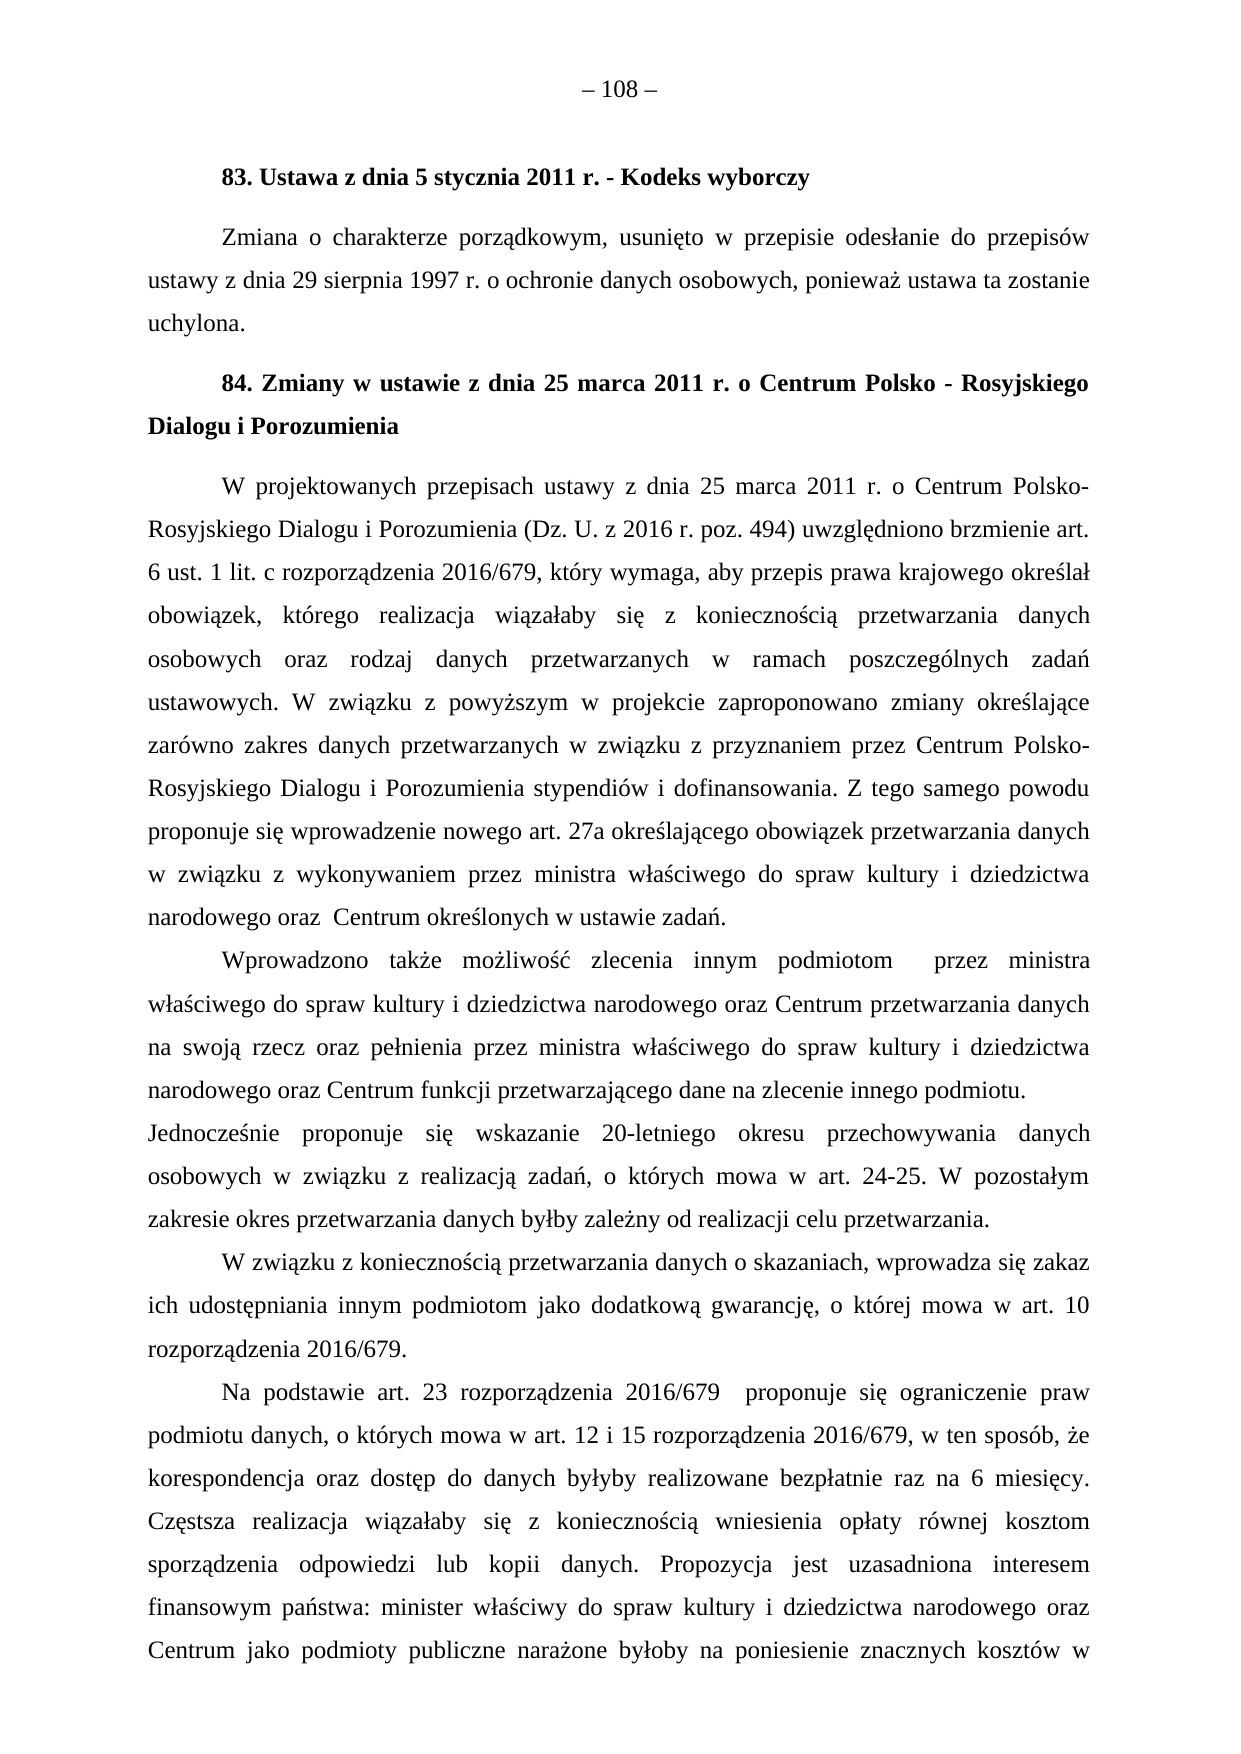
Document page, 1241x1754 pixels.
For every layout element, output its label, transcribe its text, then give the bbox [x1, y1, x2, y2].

text Zmiana o charakterze porządkowym, usunięto w przepisie odesłanie do przepisów ustawy z dnia 29 sierpnia 1997 r. o ochronie danych osobowych, ponieważ ustawa ta zostanie uchylona. [148, 222, 1091, 337]
text W projektowanych przepisach ustawy z dnia 25 marca 2011 r. o Centrum Polsko-Rosyjskiego Dialogu i Porozumienia (Dz. U. z 2016 r. poz. 494) uwzględniono brzmienie art. 6 ust. 1 lit. c rozporządzenia 2016/679, który wymaga, aby przepis prawa krajowego określał obowiązek, którego realizacja wiązałaby się z koniecznością przetwarzania danych osobowych oraz rodzaj danych przetwarzanych w ramach poszczególnych zadań ustawowych. W związku z powyższym w projekcie zaproponowano zmiany określające zarówno zakres danych przetwarzanych w związku z przyznaniem przez Centrum Polsko-Rosyjskiego Dialogu i Porozumienia stypendiów i dofinansowania. Z tego samego powodu proponuje się wprowadzenie nowego art. 27a określającego obowiązek przetwarzania danych w związku z wykonywaniem przez ministra właściwego do spraw kultury i dziedzictwa narodowego oraz Centrum określonych w ustawie zadań. [148, 471, 1091, 931]
text Wprowadzono także możliwość zlecenia innym podmiotom przez ministra właściwego do spraw kultury i dziedzictwa narodowego oraz Centrum przetwarzania danych na swoją rzecz oraz pełnienia przez ministra właściwego do spraw kultury i dziedzictwa narodowego oraz Centrum funkcji przetwarzającego dane na zlecenie innego podmiotu. [148, 946, 1091, 1104]
text Jednocześnie proponuje się wskazanie 20-letniego okresu przechowywania danych osobowych w związku z realizacją zadań, o których mowa w art. 24-25. W pozostałym zakresie okres przetwarzania danych byłby zależny od realizacji celu przetwarzania. [148, 1118, 1091, 1233]
text 83. Ustawa z dnia 5 stycznia 2011 r. - Kodeks wyborczy [148, 162, 1091, 191]
text Na podstawie art. 23 rozporządzenia 2016/679 proponuje się ograniczenie praw podmiotu danych, o których mowa w art. 12 i 15 rozporządzenia 2016/679, w ten sposób, że korespondencja oraz dostęp do danych byłyby realizowane bezpłatnie raz na 6 miesięcy. Częstsza realizacja wiązałaby się z koniecznością wniesienia opłaty równej kosztom sporządzenia odpowiedzi lub kopii danych. Propozycja jest uzasadniona interesem finansowym państwa: minister właściwy do spraw kultury i dziedzictwa narodowego oraz Centrum jako podmioty publiczne narażone byłoby na poniesienie znacznych kosztów w [148, 1377, 1091, 1664]
text 84. Zmiany w ustawie z dnia 25 marca 2011 r. o Centrum Polsko - Rosyjskiego Dialogu i Porozumienia [148, 368, 1091, 440]
text W związku z koniecznością przetwarzania danych o skazaniach, wprowadza się zakaz ich udostępniania innym podmiotom jako dodatkową gwarancję, o której mowa w art. 10 rozporządzenia 2016/679. [148, 1247, 1091, 1362]
